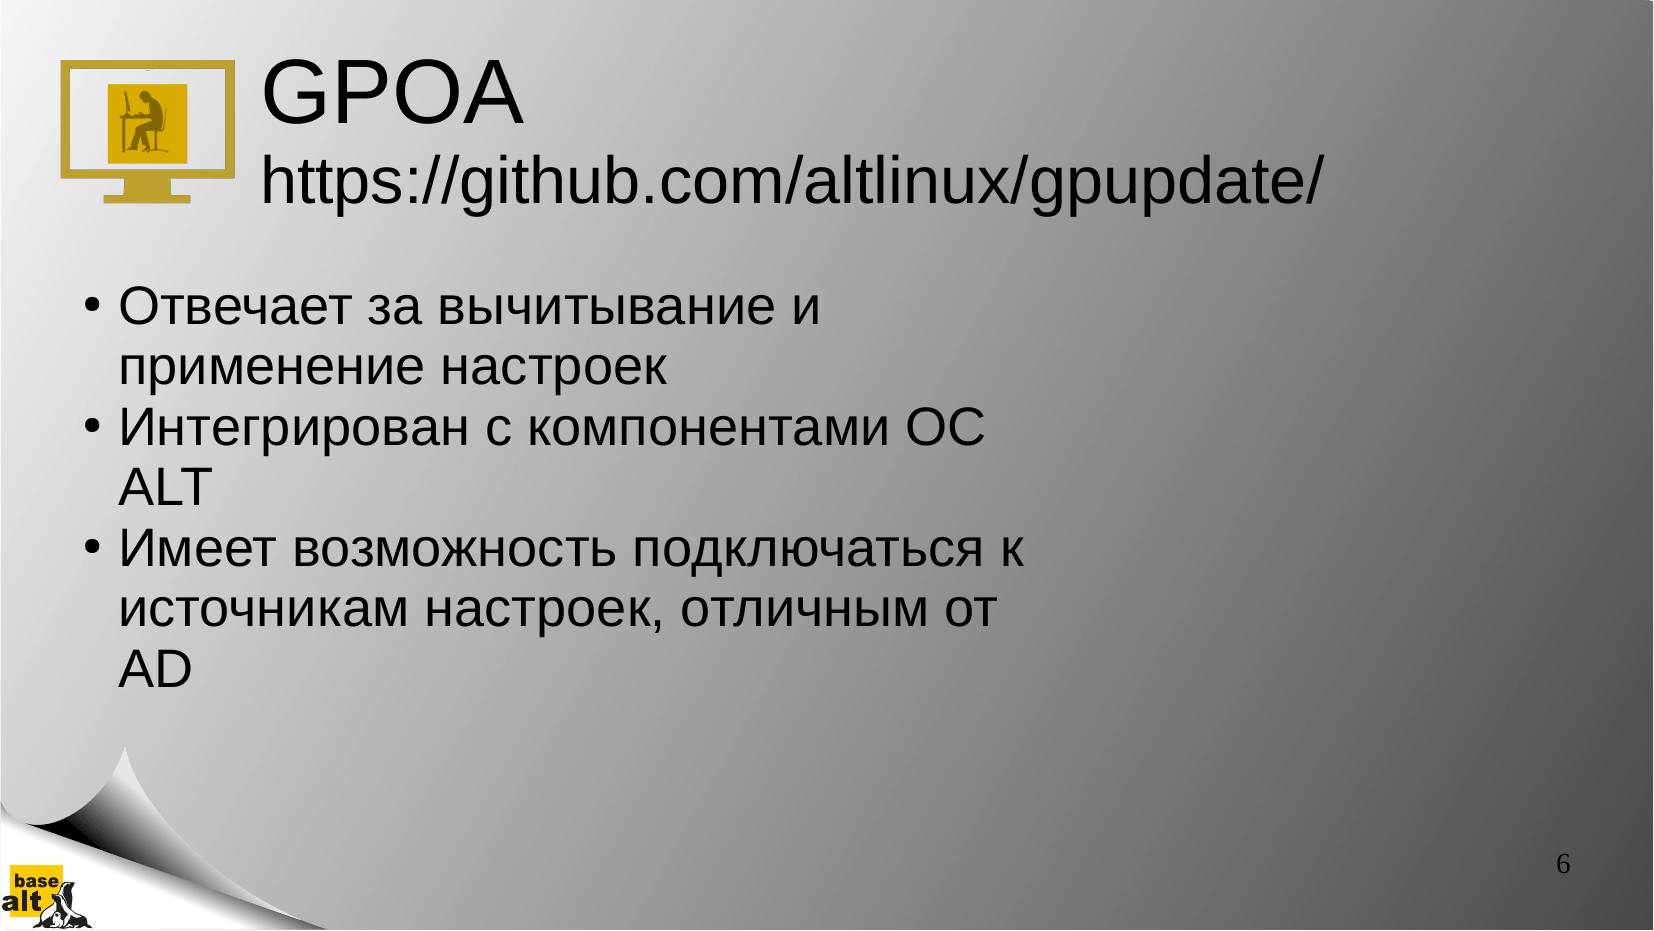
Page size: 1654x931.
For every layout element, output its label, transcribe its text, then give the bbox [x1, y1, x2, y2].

subtitle Отвечает за вычитывание и применение настроек Интегрирован с компонентами ОС ALT Имеет возможность подключаться к источникам настроек, отличным от AD [82, 188, 1040, 787]
picture [59, 58, 237, 204]
title GPOA https://github.com/altlinux/gpupdate/ [259, 40, 1630, 218]
